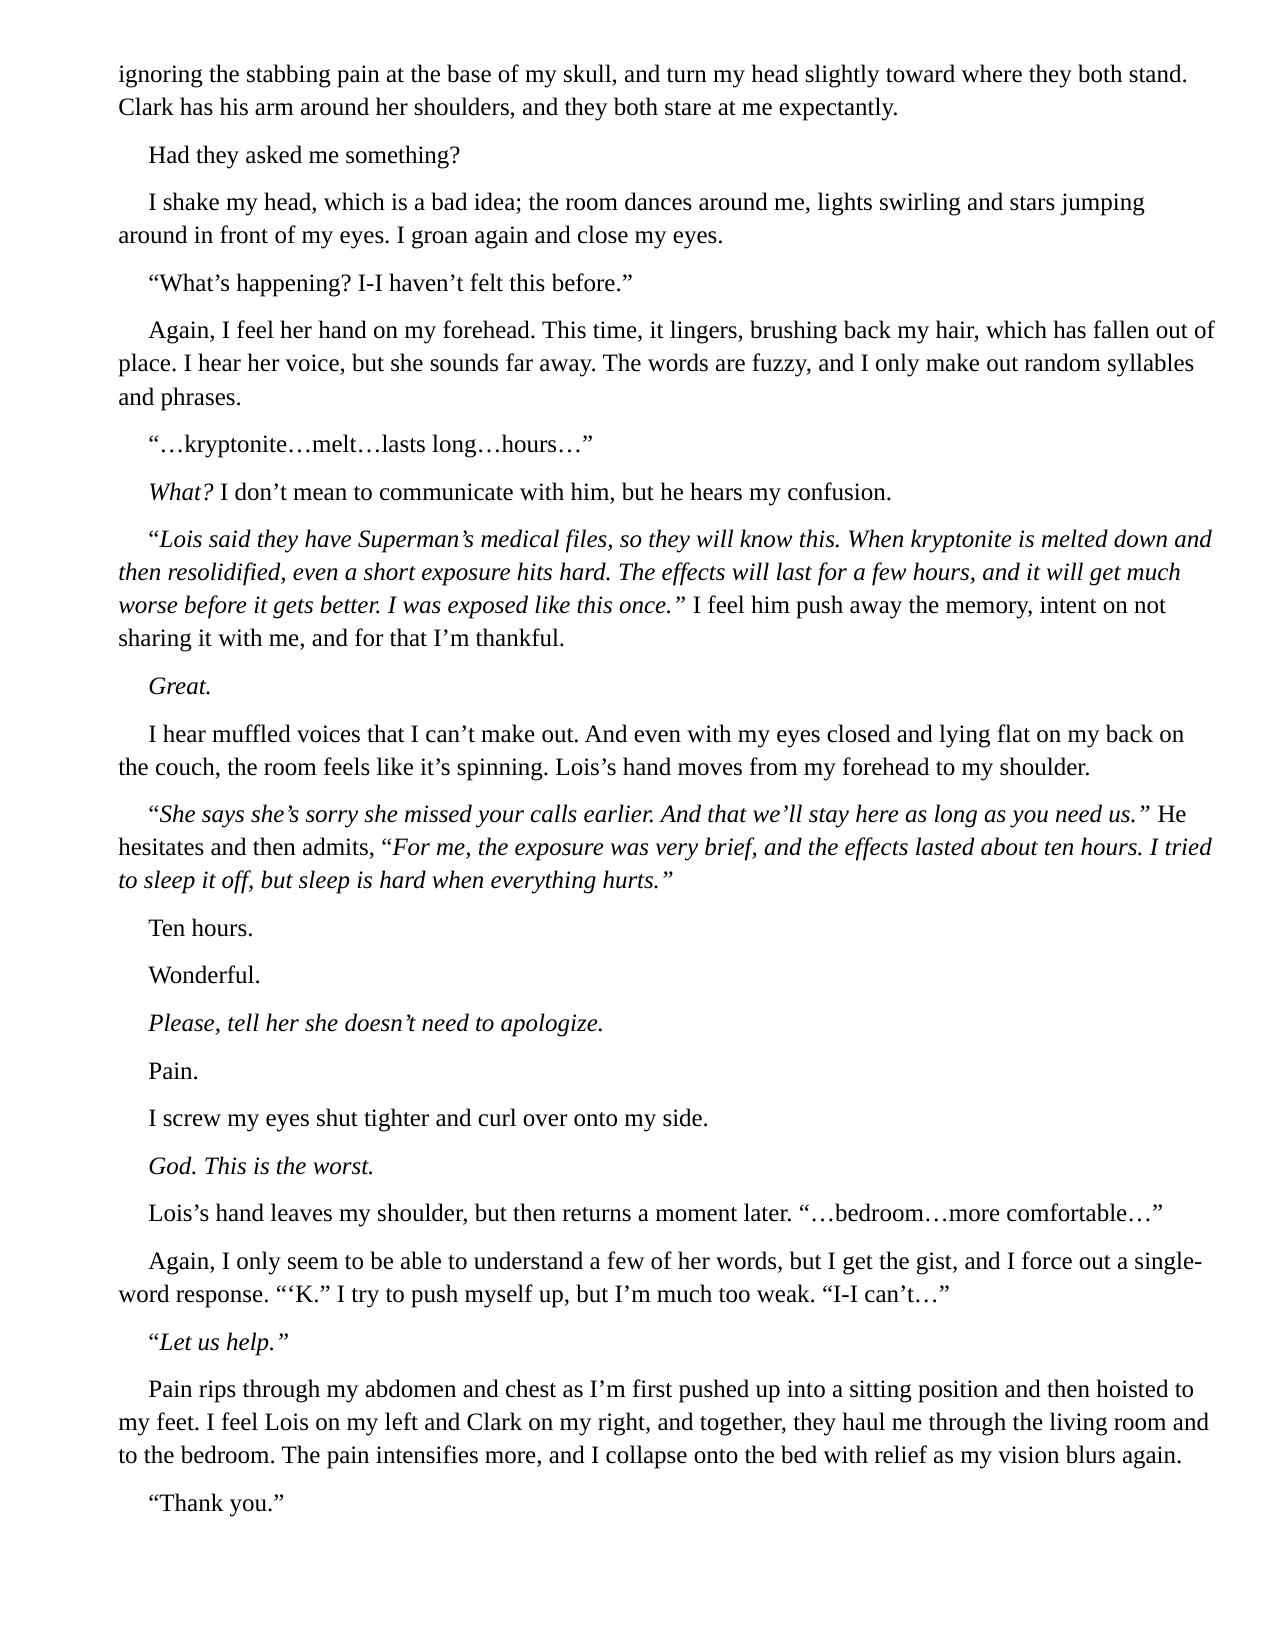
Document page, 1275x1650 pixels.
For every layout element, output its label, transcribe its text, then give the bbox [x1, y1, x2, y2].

text Ten hours. [118, 913, 1216, 942]
text “Lois said they have Superman’s medical files, so they will know this. When kryptonite is melted down and then resolidified, even a short exposure hits hard. The effects will last for a few hours, and it will get much worse before it gets better. I was exposed like this once.” I feel him push away the memory, intent on not sharing it with me, and for that I’m thankful. [118, 524, 1216, 652]
text “She says she’s sorry she missed your calls earlier. And that we’ll stay here as long as you need us.” He hesitates and then admits, “For me, the exposure was very brief, and the effects lasted about ten hours. I tried to sleep it off, but sleep is hard when everything hurts.” [118, 799, 1216, 894]
text Again, I feel her hand on my forehead. This time, it lingers, brushing back my hair, which has fallen out of place. I hear her voice, but she sounds far away. The words are fuzzy, and I only make out random syllables and phrases. [118, 316, 1216, 410]
text God. This is the worst. [118, 1151, 1216, 1180]
text Lois’s hand leaves my shoulder, but then returns a moment later. “…bedroom…more comfortable…” [118, 1198, 1216, 1227]
text What? I don’t mean to communicate with him, but he hears my confusion. [118, 477, 1216, 506]
text Had they asked me something? [118, 140, 1216, 168]
text “What’s happening? I-I haven’t felt this before.” [118, 268, 1216, 297]
text Wonderful. [118, 961, 1216, 989]
text Please, tell her she doesn’t need to apologize. [118, 1008, 1216, 1037]
text Pain. [118, 1056, 1216, 1084]
text “Let us help.” [118, 1327, 1216, 1356]
text I hear muffled voices that I can’t make out. And even with my eyes closed and lying flat on my back on the couch, the room feels like it’s spinning. Lois’s hand moves from my forehead to my shoulder. [118, 719, 1216, 780]
text “…kryptonite…melt…lasts long…hours…” [118, 429, 1216, 458]
text Again, I only seem to be able to understand a few of her words, but I get the gist, and I force out a single-word response. “‘K.” I try to push myself up, but I’m much too weak. “I-I can’t…” [118, 1246, 1216, 1308]
text I screw my eyes shut tighter and curl over onto my side. [118, 1103, 1216, 1132]
text “Thank you.” [118, 1488, 1216, 1517]
text I shake my head, which is a bad idea; the room dances around me, lights swirling and stars jumping around in front of my eyes. I groan again and close my eyes. [118, 187, 1216, 249]
text Great. [118, 671, 1216, 700]
text ignoring the stabbing pain at the base of my skull, and turn my head slightly toward where they both stand. Clark has his arm around her shoulders, and they both stare at me expectantly. [118, 59, 1216, 121]
text Pain rips through my abdomen and chest as I’m first pushed up into a sitting position and then hoisted to my feet. I feel Lois on my left and Clark on my right, and together, they haul me through the living room and to the bedroom. The pain intensifies more, and I collapse onto the bed with relief as my vision blurs again. [118, 1374, 1216, 1469]
